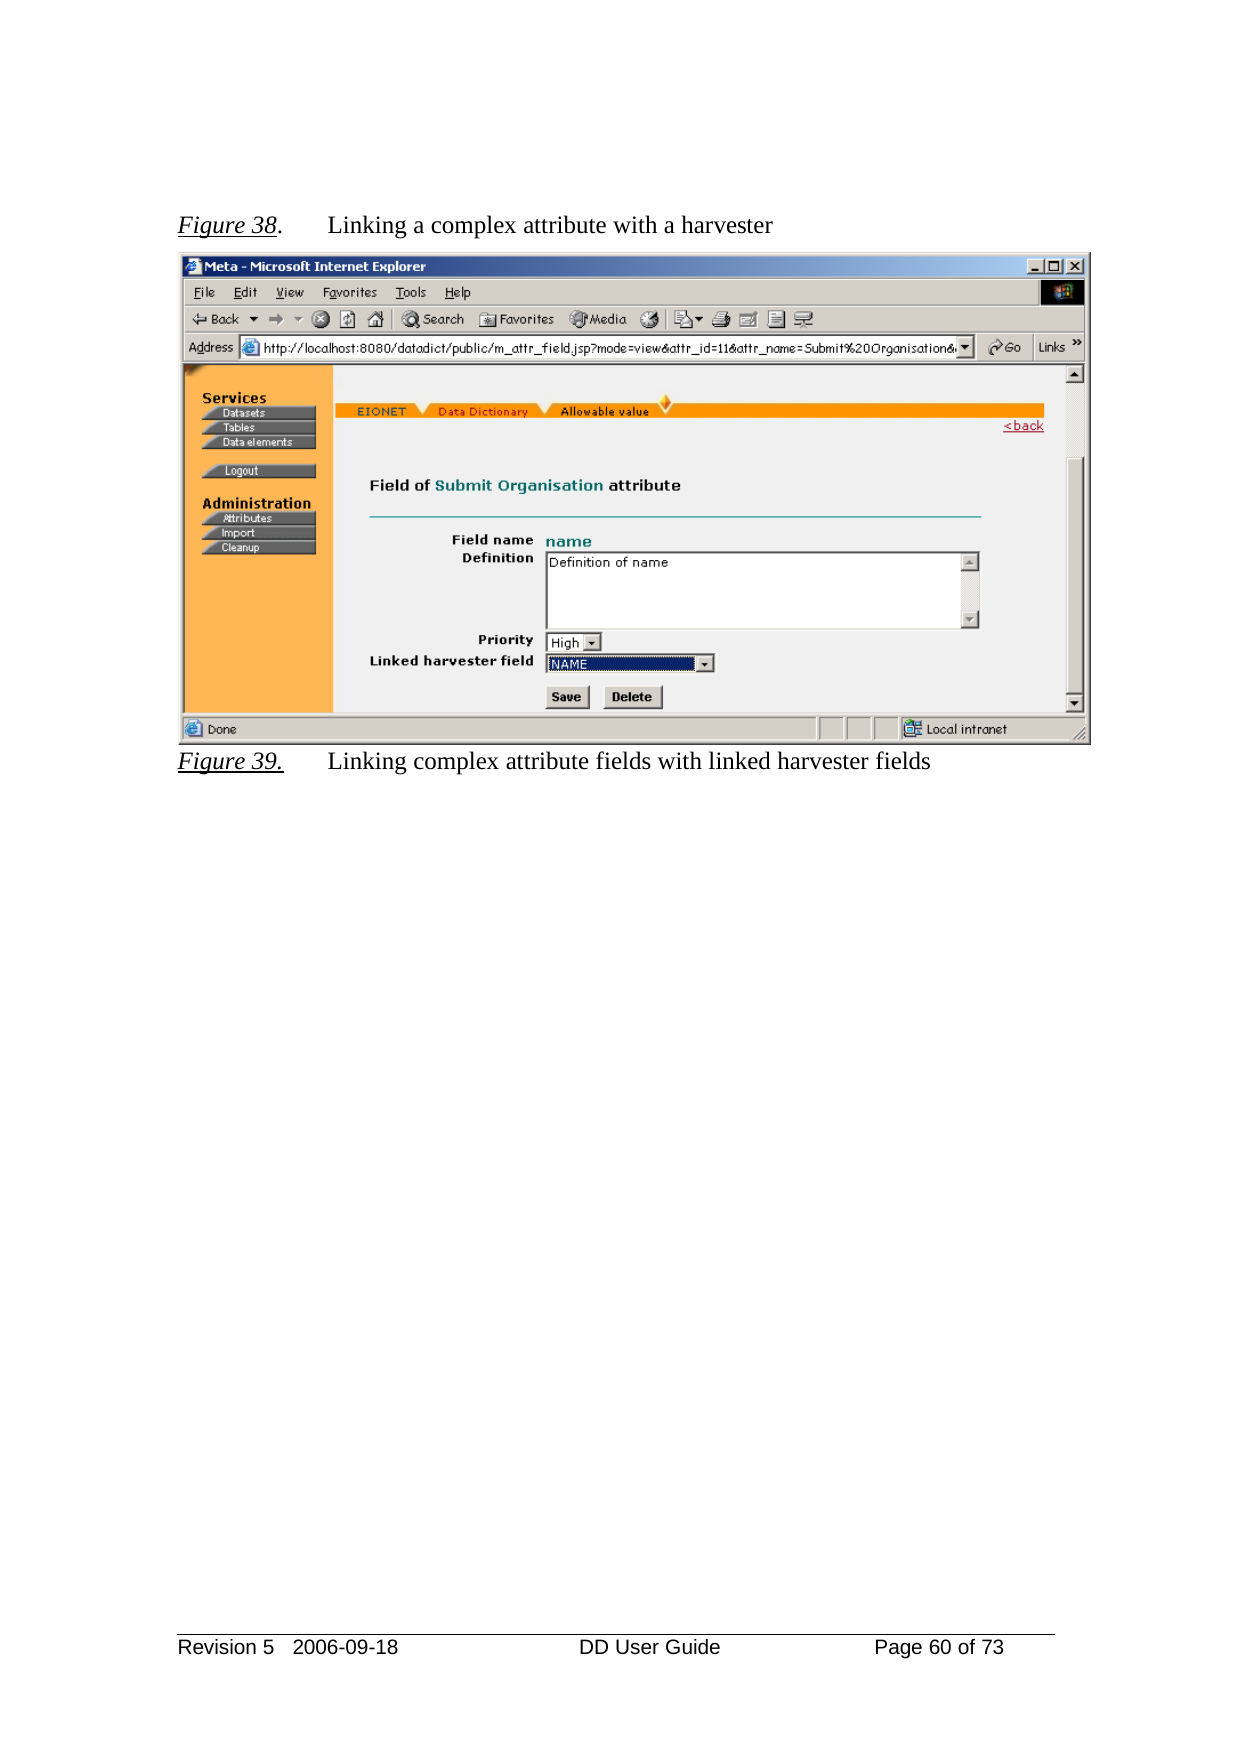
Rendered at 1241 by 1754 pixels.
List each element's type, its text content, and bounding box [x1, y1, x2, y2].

picture [178, 252, 1091, 745]
text Figure 39. Linking complex attribute fields with linked harvester fields [177, 745, 1092, 775]
text Figure 38. Linking a complex attribute with a harvester [177, 210, 1092, 239]
